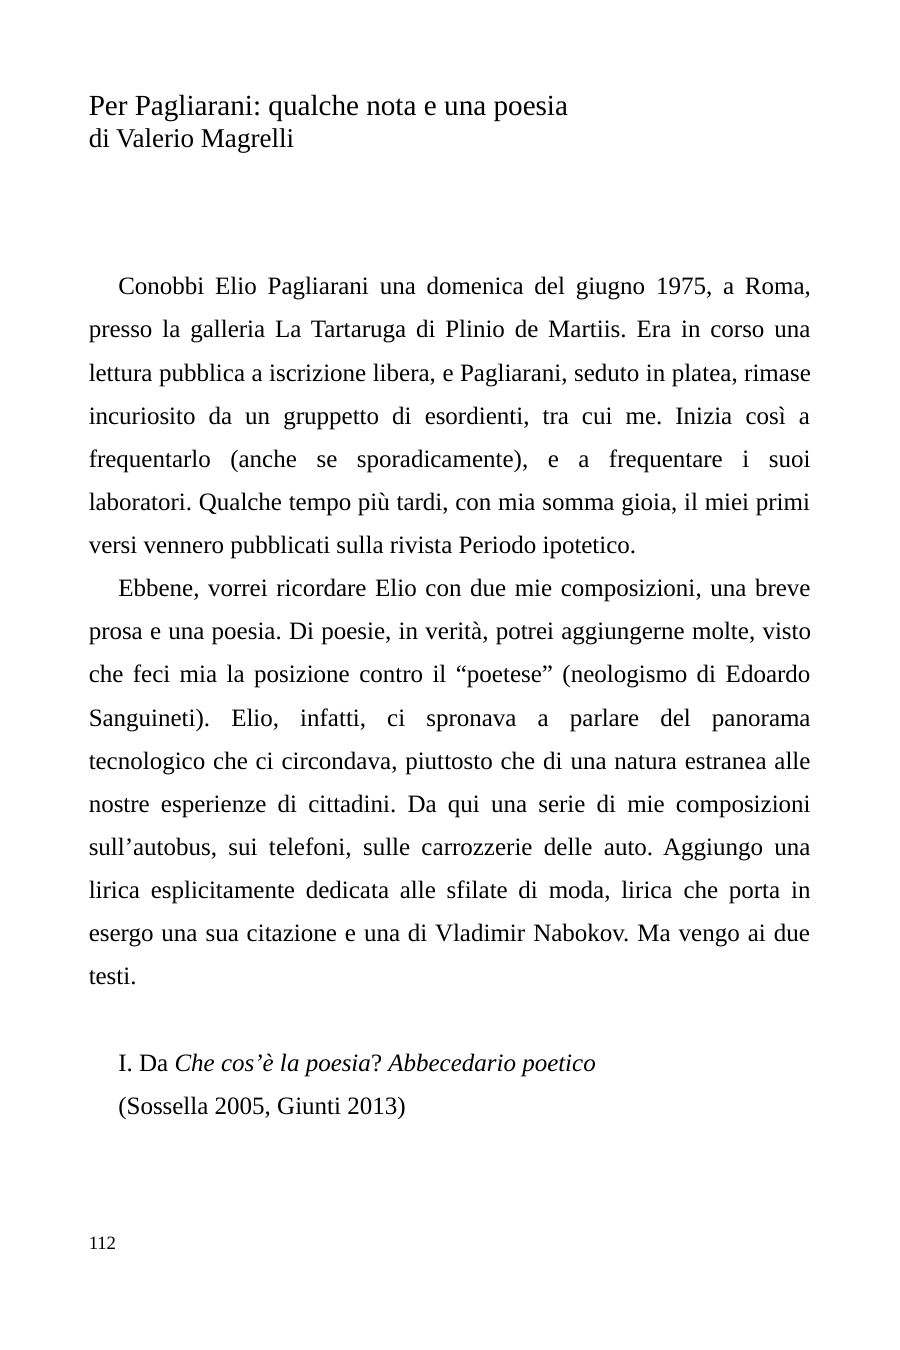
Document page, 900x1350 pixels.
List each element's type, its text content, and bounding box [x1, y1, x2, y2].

subtitle Per Pagliarani: qualche nota e una poesia di Valerio Magrelli [88, 88, 811, 153]
text (Sossella 2005, Giunti 2013) [88, 1091, 811, 1119]
text Conobbi Elio Pagliarani una domenica del giugno 1975, a Roma, presso la galleria La Tartaruga di Plinio de Martiis. Era in corso una lettura pubblica a iscrizione libera, e Pagliarani, seduto in platea, rimase incuriosito da un gruppetto di esordienti, tra cui me. Inizia così a frequentarlo (anche se sporadicamente), e a frequentare i suoi laboratori. Qualche tempo più tardi, con mia somma gioia, il miei primi versi vennero pubblicati sulla rivista Periodo ipotetico. [88, 271, 811, 559]
text I. Da Che cos’è la poesia? Abbecedario poetico [88, 1048, 811, 1076]
text Ebbene, vorrei ricordare Elio con due mie composizioni, una breve prosa e una poesia. Di poesie, in verità, potrei aggiungerne molte, visto che feci mia la posizione contro il “poetese” (neologismo di Edoardo Sanguineti). Elio, infatti, ci spronava a parlare del panorama tecnologico che ci circondava, piuttosto che di una natura estranea alle nostre esperienze di cittadini. Da qui una serie di mie composizioni sull’autobus, sui telefoni, sulle carrozzerie delle auto. Aggiungo una lirica esplicitamente dedicata alle sfilate di moda, lirica che porta in esergo una sua citazione e una di Vladimir Nabokov. Ma vengo ai due testi. [88, 573, 811, 990]
